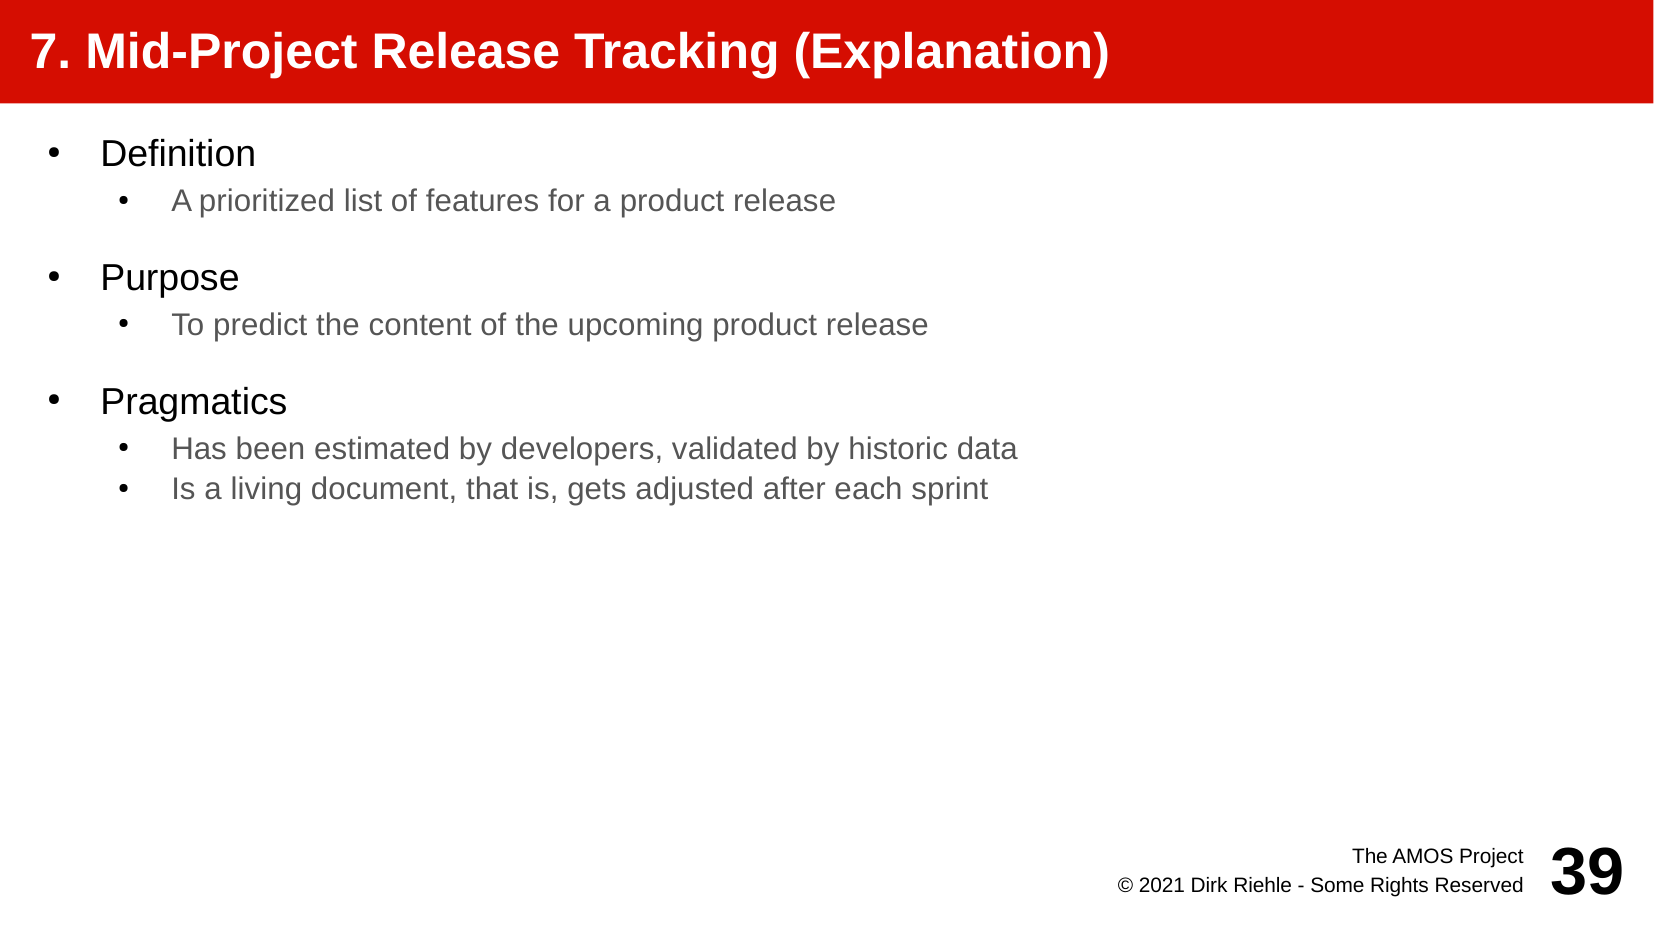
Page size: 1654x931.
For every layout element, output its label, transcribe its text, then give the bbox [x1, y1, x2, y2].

list Definition A prioritized list of features for a product release Purpose To predict the content of the upcoming product release Pragmatics Has been estimated by developers, validated by historic data Is a living document, that is, gets adjusted after each sprint [29, 132, 1625, 813]
title 7. Mid-Project Release Tracking (Explanation) [0, 0, 1654, 104]
